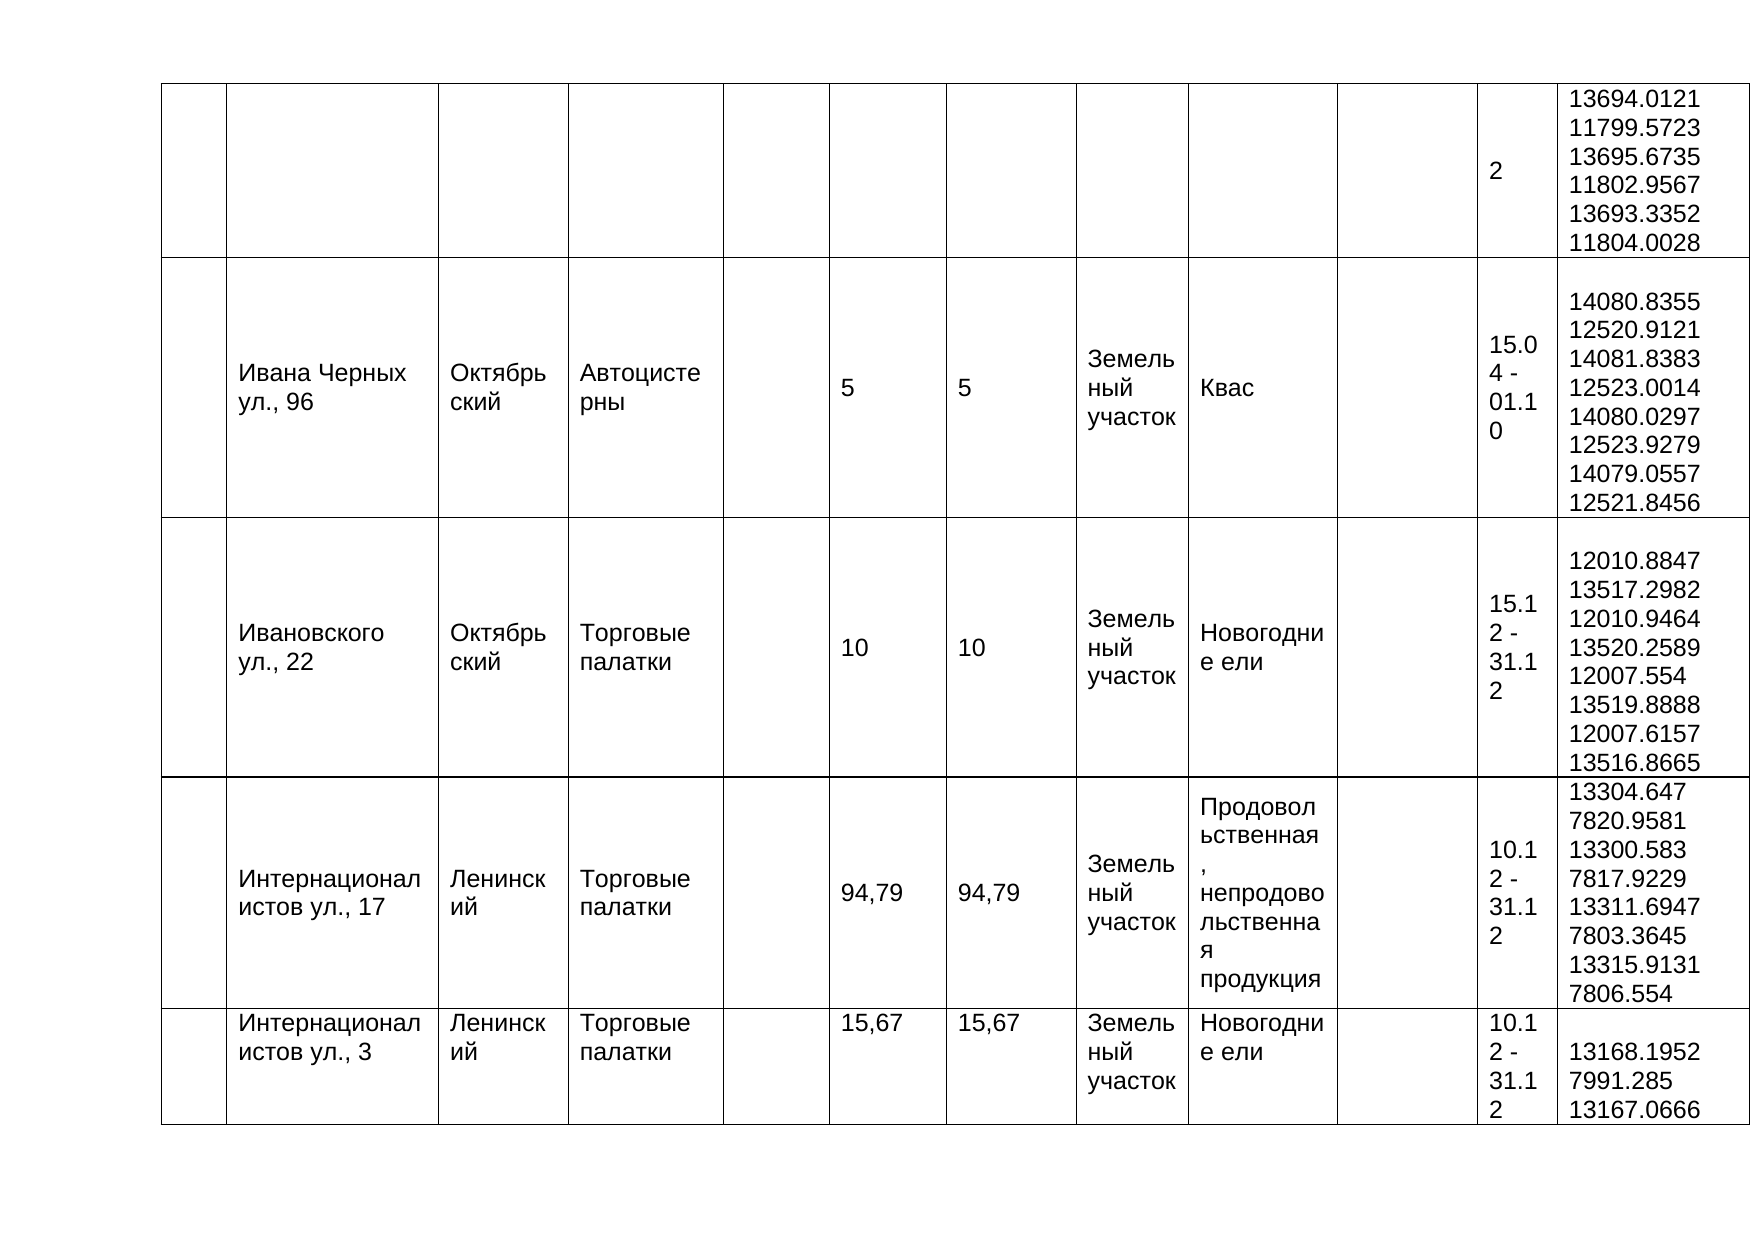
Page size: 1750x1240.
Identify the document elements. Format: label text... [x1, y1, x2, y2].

table_cell Октябрьский [439, 518, 568, 776]
table_cell [162, 518, 226, 776]
table_cell 14080.8355 12520.9121 14081.8383 12523.0014 14080.0297 12523.9279 14079.0557 12521.8456 [1558, 258, 1749, 517]
table_cell Продовольственная, непродовольственная продукция [1189, 778, 1337, 1007]
table_cell Торговые палатки [569, 518, 723, 776]
table_cell [1338, 1009, 1477, 1123]
table_cell Интернационалистов ул., 17 [227, 778, 438, 1007]
table_cell [947, 84, 1076, 257]
table_cell 13304.647 7820.9581 13300.583 7817.9229 13311.6947 7803.3645 13315.9131 7806.554 [1558, 778, 1749, 1007]
table_cell Земельный участок [1077, 258, 1188, 517]
table_cell [162, 1009, 226, 1123]
table_cell Ивановского ул., 22 [227, 518, 438, 776]
table_cell Ленинский [439, 778, 568, 1007]
table_cell 94,79 [947, 778, 1076, 1007]
table_cell 15,67 [947, 1009, 1076, 1123]
table_cell [724, 258, 829, 517]
table_cell 10 [830, 518, 946, 776]
table_cell Новогодние ели [1189, 1009, 1337, 1123]
table_cell 10.12 - 31.12 [1478, 778, 1557, 1007]
table_cell [1338, 518, 1477, 776]
table_cell Октябрьский [439, 258, 568, 517]
table_cell Квас [1189, 258, 1337, 517]
table_cell 5 [830, 258, 946, 517]
table_cell Земельный участок [1077, 778, 1188, 1007]
table_cell [162, 258, 226, 517]
table_cell Земельный участок [1077, 518, 1188, 776]
table_cell 94,79 [830, 778, 946, 1007]
table_cell Автоцистерны [569, 258, 723, 517]
table_cell Ивана Черных ул., 96 [227, 258, 438, 517]
table_cell Торговые палатки [569, 778, 723, 1007]
table_cell 15,67 [830, 1009, 946, 1123]
table_cell [227, 84, 438, 257]
table_cell Интернационалистов ул., 3 [227, 1009, 438, 1123]
table_cell [1077, 84, 1188, 257]
table_cell [569, 84, 723, 257]
table_cell [1338, 778, 1477, 1007]
table_cell Земельный участок [1077, 1009, 1188, 1123]
table_cell [1338, 258, 1477, 517]
table_cell 10.12 - 31.12 [1478, 1009, 1557, 1123]
table_cell [1338, 84, 1477, 257]
table_cell [162, 778, 226, 1007]
table_cell 15.04 - 01.10 [1478, 258, 1557, 517]
table_cell [724, 1009, 829, 1123]
table_cell 15.12 - 31.12 [1478, 518, 1557, 776]
table_cell 12010.8847 13517.2982 12010.9464 13520.2589 12007.554 13519.8888 12007.6157 13516.8665 [1558, 518, 1749, 776]
table_cell [724, 778, 829, 1007]
table_cell Ленинский [439, 1009, 568, 1123]
table_cell [724, 518, 829, 776]
table_cell [830, 84, 946, 257]
table_cell 5 [947, 258, 1076, 517]
table_cell Новогодние ели [1189, 518, 1337, 776]
table_cell 2 [1478, 84, 1557, 257]
table_cell 13168.1952 7991.285 13167.0666 [1558, 1009, 1749, 1123]
table_cell [724, 84, 829, 257]
table_cell 10 [947, 518, 1076, 776]
table_cell [439, 84, 568, 257]
table_cell Торговые палатки [569, 1009, 723, 1123]
table_cell [162, 84, 226, 257]
table_cell [1189, 84, 1337, 257]
table_cell 13694.0121 11799.5723 13695.6735 11802.9567 13693.3352 11804.0028 [1558, 84, 1749, 257]
